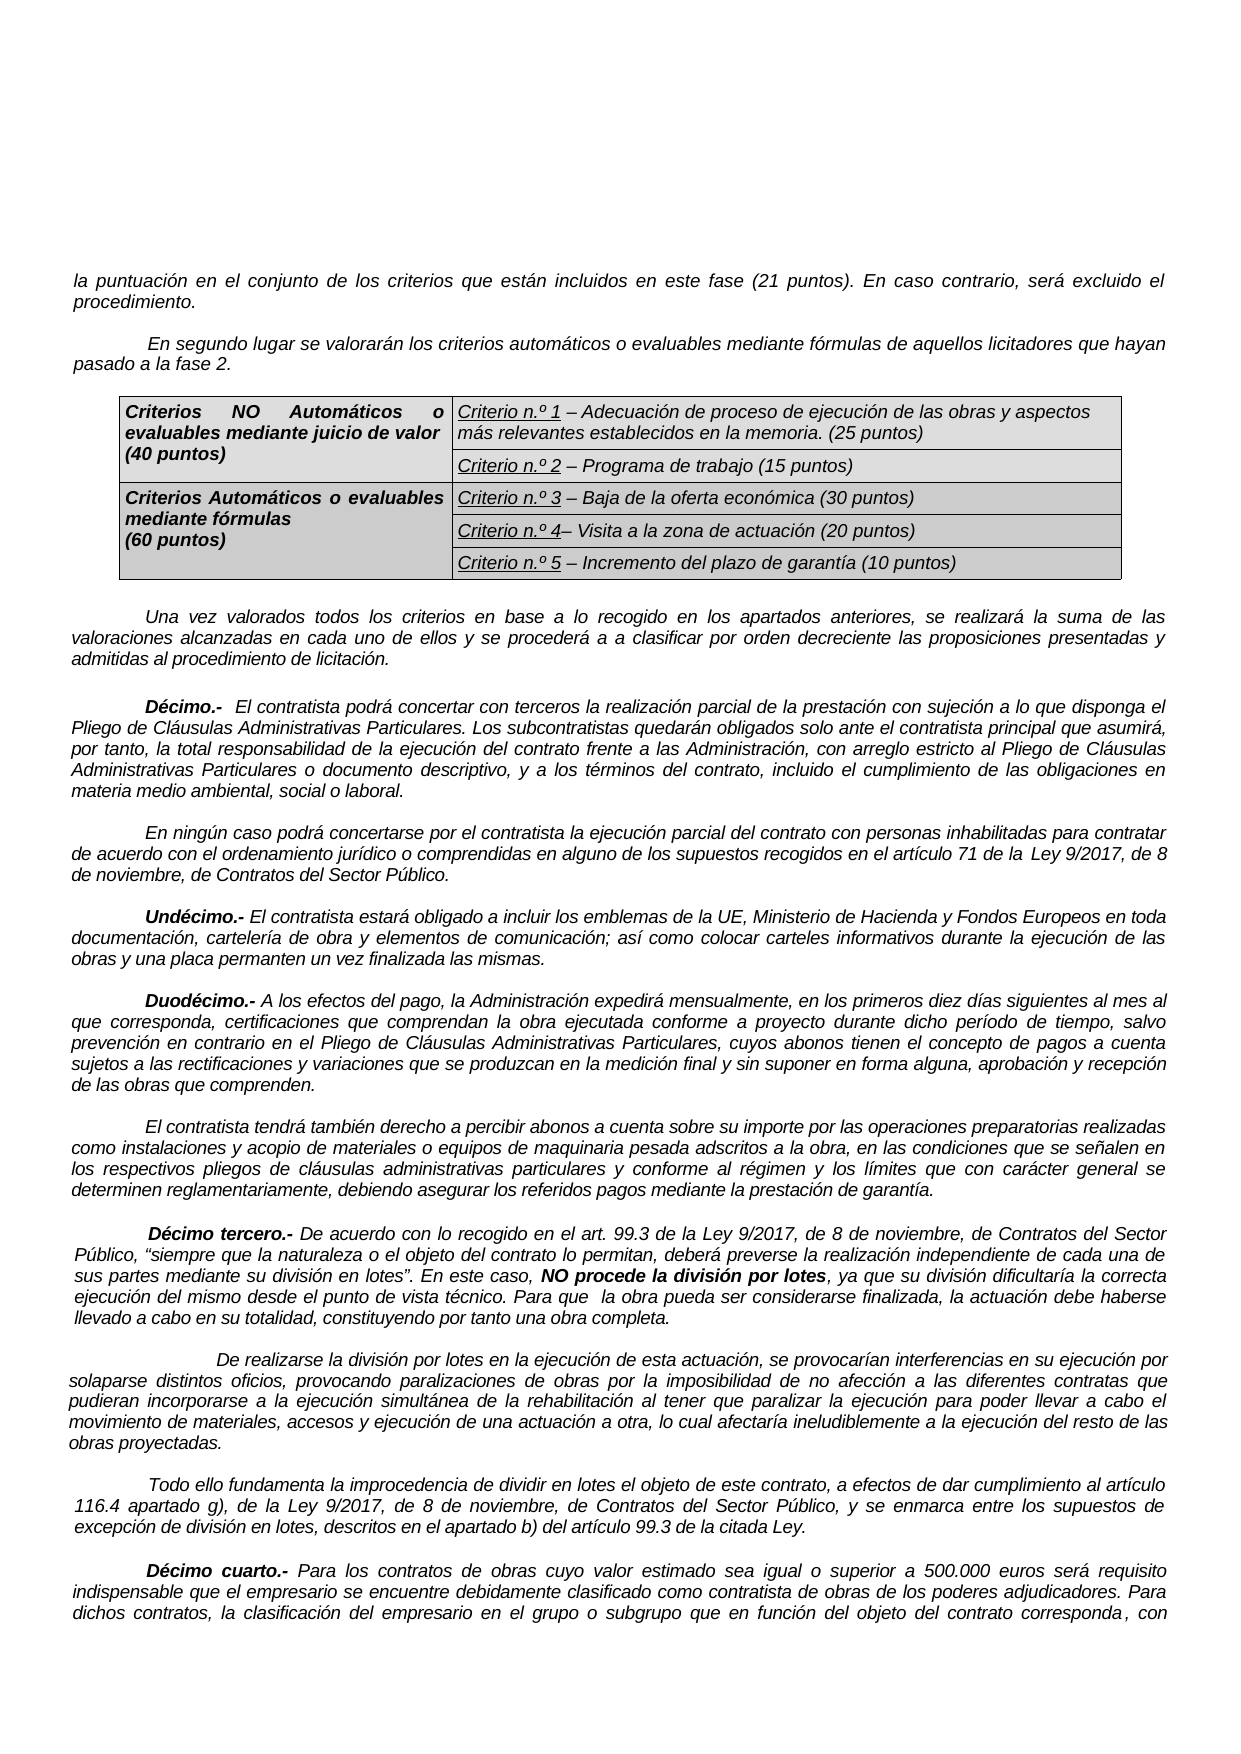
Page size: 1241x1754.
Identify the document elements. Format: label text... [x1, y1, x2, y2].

table_cell Criterio n.º 4– Visita a la zona de actuación (20 puntos) [453, 515, 1121, 547]
table_cell Criterio n.º 5 – Incremento del plazo de garantía (10 puntos) [453, 548, 1121, 579]
text Décimo cuarto.- Para los contratos de obras cuyo valor estimado sea igual o superior a 500.000 euros será requisito indispensable que el empresario se encuentre debidamente clasificado como contratista de obras de los poderes adjudicadores. Para dichos contratos, la clasificación del empresario en el grupo o subgrupo que en función del objeto del contrato corresponda, con [72, 1561, 1169, 1623]
table_header Criterios NO Automáticos o evaluables mediante juicio de valor (40 puntos) [120, 397, 452, 482]
text Décimo.- El contratista podrá concertar con terceros la realización parcial de la prestación con sujeción a lo que disponga el Pliego de Cláusulas Administrativas Particulares. Los subcontratistas quedarán obligados solo ante el contratista principal que asumirá, por tanto, la total responsabilidad de la ejecución del contrato frente a las Administración, con arreglo estricto al Pliego de Cláusulas Administrativas Particulares o documento descriptivo, y a los términos del contrato, incluido el cumplimiento de las obligaciones en materia medio ambiental, social o laboral. [71, 696, 1169, 801]
text la puntuación en el conjunto de los criterios que están incluidos en este fase (21 puntos). En caso contrario, será excluido el procedimiento. [73, 270, 1168, 312]
text Una vez valorados todos los criterios en base a lo recogido en los apartados anteriores, se realizará la suma de las valoraciones alcanzadas en cada uno de ellos y se procederá a a clasificar por orden decreciente las proposiciones presentadas y admitidas al procedimiento de licitación. [71, 606, 1169, 669]
text De realizarse la división por lotes en la ejecución de esta actuación, se provocarían interferencias en su ejecución por solaparse distintos oficios, provocando paralizaciones de obras por la imposibilidad de no afección a las diferentes contratas que pudieran incorporarse a la ejecución simultánea de la rehabilitación al tener que paralizar la ejecución para poder llevar a cabo el movimiento de materiales, accesos y ejecución de una actuación a otra, lo cual afectaría ineludiblemente a la ejecución del resto de las obras proyectadas. [68, 1349, 1171, 1454]
table_cell Criterio n.º 2 – Programa de trabajo (15 puntos) [453, 450, 1121, 482]
text En ningún caso podrá concertarse por el contratista la ejecución parcial del contrato con personas inhabilitadas para contratar de acuerdo con el ordenamiento jurídico o comprendidas en alguno de los supuestos recogidos en el artículo 71 de la Ley 9/2017, de 8 de noviembre, de Contratos del Sector Público. [71, 822, 1169, 885]
text Décimo tercero.- De acuerdo con lo recogido en el art. 99.3 de la Ley 9/2017, de 8 de noviembre, de Contratos del Sector Público, “siempre que la naturaleza o el objeto del contrato lo permitan, deberá preverse la realización independiente de cada una de sus partes mediante su división en lotes”. En este caso, NO procede la división por lotes, ya que su división dificultaría la correcta ejecución del mismo desde el punto de vista técnico. Para que la obra pueda ser considerarse finalizada, la actuación debe haberse llevado a cabo en su totalidad, constituyendo por tanto una obra completa. [74, 1223, 1169, 1328]
text Undécimo.- El contratista estará obligado a incluir los emblemas de la UE, Ministerio de Hacienda y Fondos Europeos en toda documentación, cartelería de obra y elementos de comunicación; así como colocar carteles informativos durante la ejecución de las obras y una placa permanten un vez finalizada las mismas. [71, 906, 1169, 969]
text En segundo lugar se valorarán los criterios automáticos o evaluables mediante fórmulas de aquellos licitadores que hayan pasado a la fase 2. [73, 333, 1168, 375]
table_cell Criterios Automáticos o evaluables mediante fórmulas (60 puntos) [120, 483, 452, 579]
table_cell Criterio n.º 3 – Baja de la oferta económica (30 puntos) [453, 483, 1121, 514]
text El contratista tendrá también derecho a percibir abonos a cuenta sobre su importe por las operaciones preparatorias realizadas como instalaciones y acopio de materiales o equipos de maquinaria pesada adscritos a la obra, en las condiciones que se señalen en los respectivos pliegos de cláusulas administrativas particulares y conforme al régimen y los límites que con carácter general se determinen reglamentariamente, debiendo asegurar los referidos pagos mediante la prestación de garantía. [71, 1116, 1169, 1200]
text Todo ello fundamenta la improcedencia de dividir en lotes el objeto de este contrato, a efectos de dar cumplimiento al artículo 116.4 apartado g), de la Ley 9/2017, de 8 de noviembre, de Contratos del Sector Público, y se enmarca entre los supuestos de excepción de división en lotes, descritos en el apartado b) del artículo 99.3 de la citada Ley. [74, 1475, 1169, 1537]
text Duodécimo.- A los efectos del pago, la Administración expedirá mensualmente, en los primeros diez días siguientes al mes al que corresponda, certificaciones que comprendan la obra ejecutada conforme a proyecto durante dicho período de tiempo, salvo prevención en contrario en el Pliego de Cláusulas Administrativas Particulares, cuyos abonos tienen el concepto de pagos a cuenta sujetos a las rectificaciones y variaciones que se produzcan en la medición final y sin suponer en forma alguna, aprobación y recepción de las obras que comprenden. [71, 991, 1169, 1096]
table_header Criterio n.º 1 – Adecuación de proceso de ejecución de las obras y aspectos más relevantes establecidos en la memoria. (25 puntos) [453, 397, 1121, 449]
